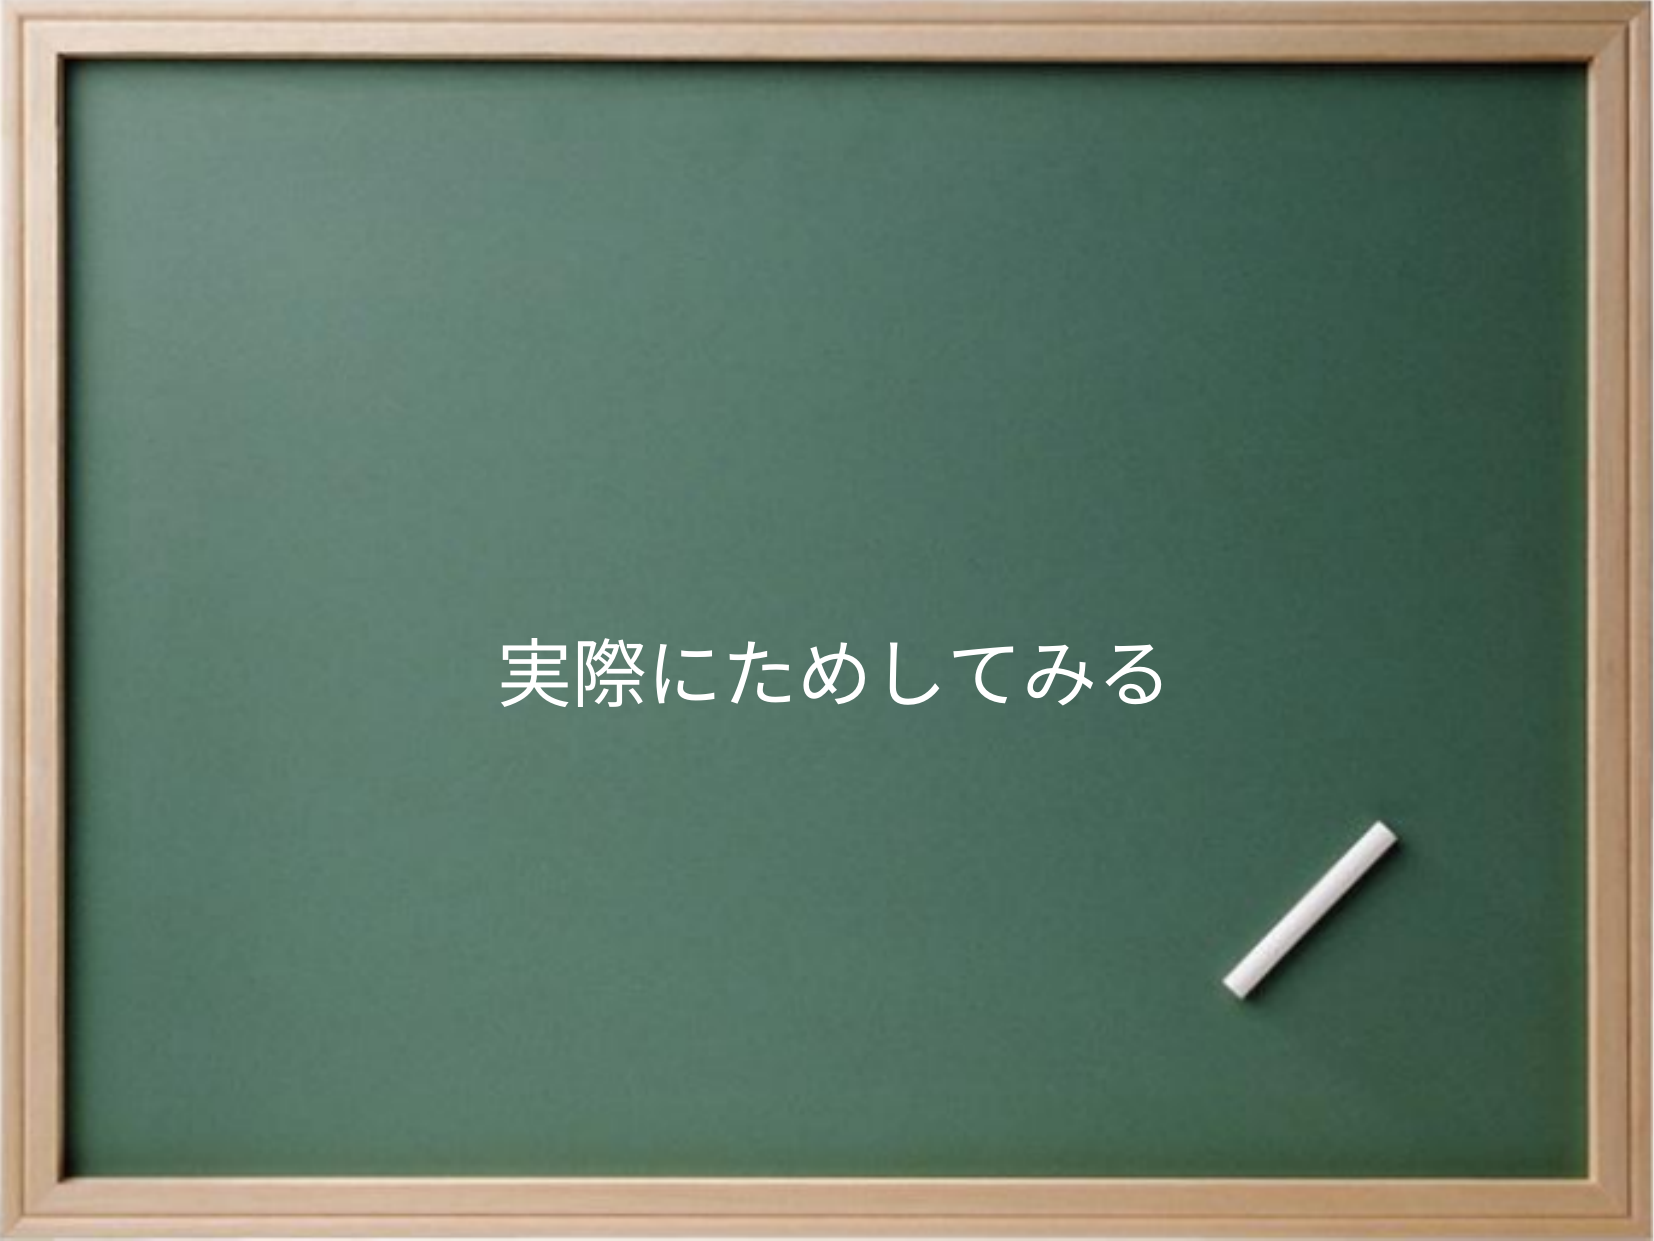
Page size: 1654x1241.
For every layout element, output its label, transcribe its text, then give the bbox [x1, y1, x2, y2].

picture [0, 0, 1654, 1241]
list 実際にためしてみる [82, 253, 1571, 1058]
